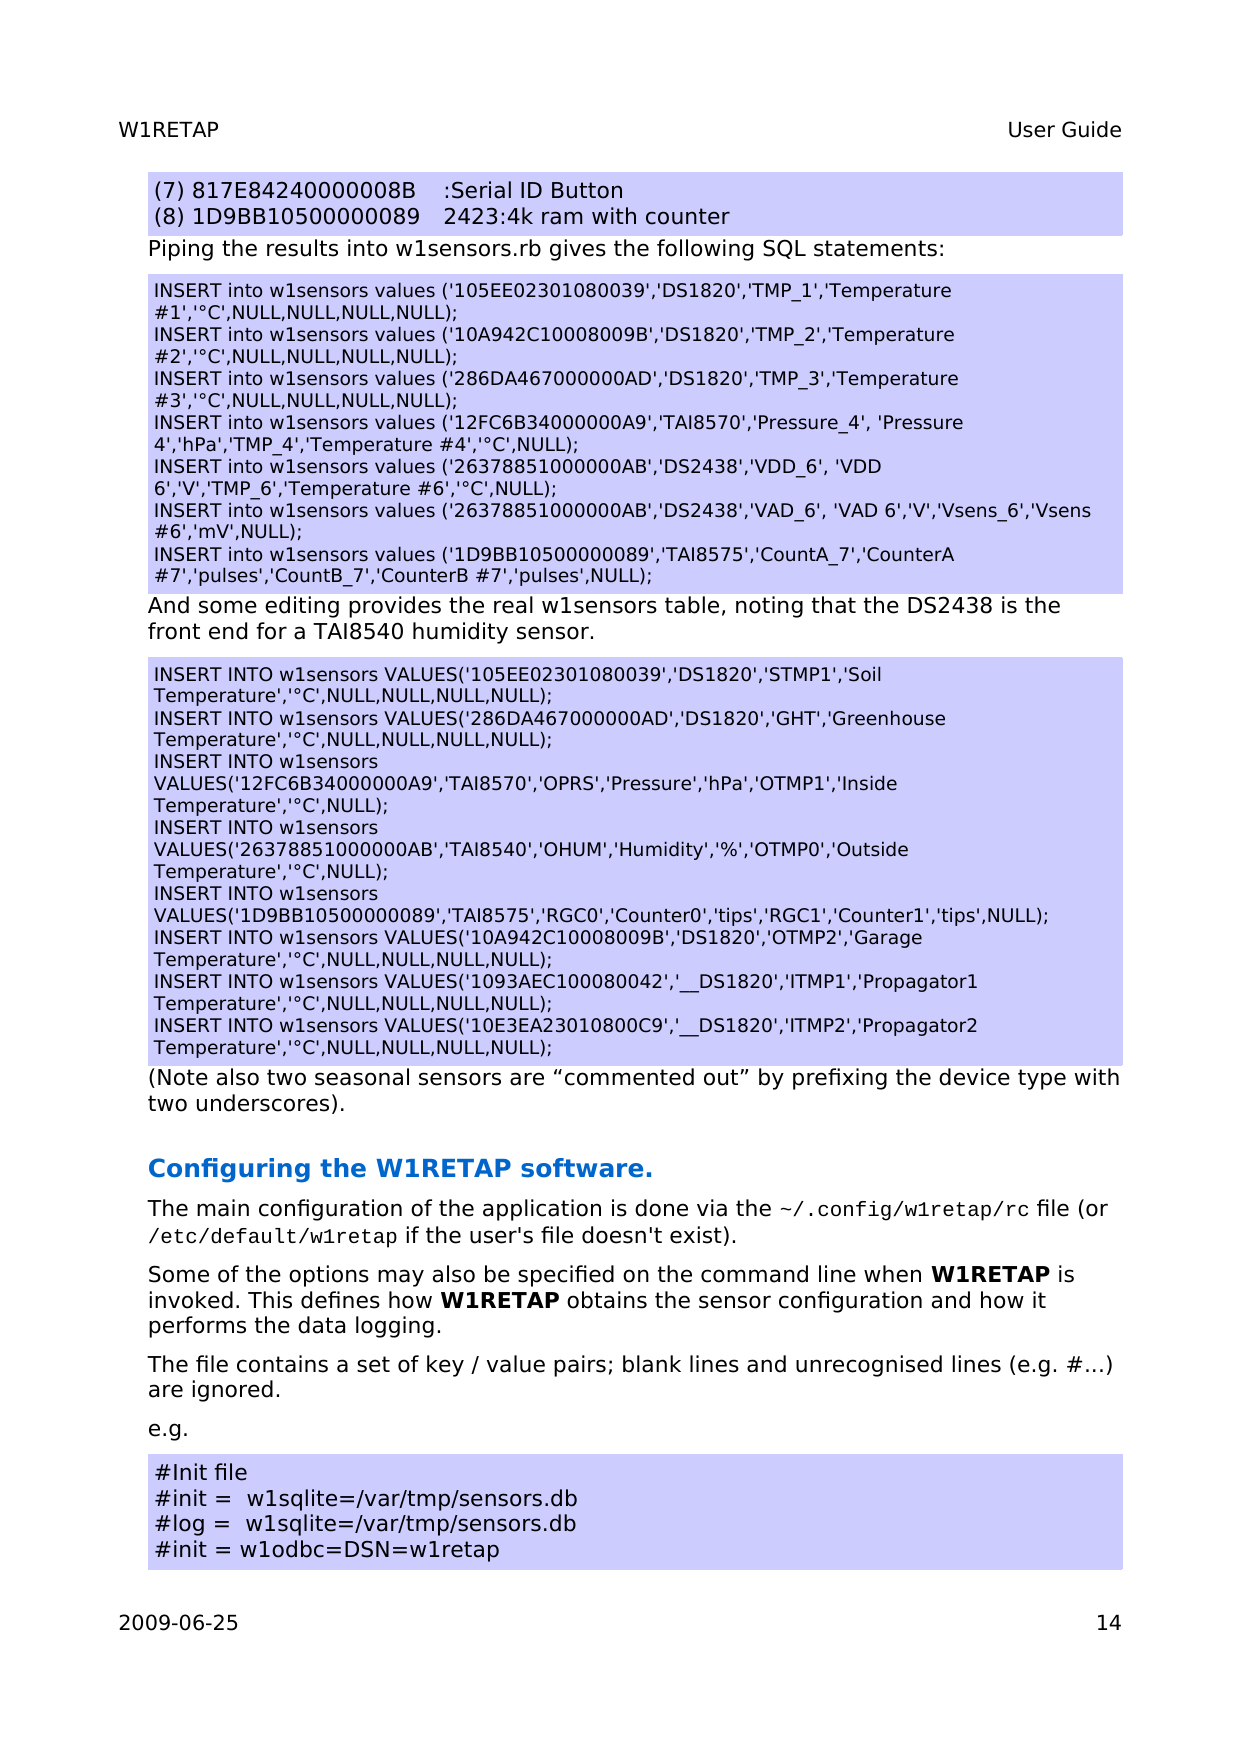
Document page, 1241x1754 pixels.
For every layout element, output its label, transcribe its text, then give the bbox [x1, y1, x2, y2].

text INSERT into w1sensors values ('1D9BB10500000089','TAI8575','CountA_7','CounterA #7','pulses','CountB_7','CounterB #7','pulses',NULL); [149, 537, 1122, 593]
text INSERT INTO w1sensors VALUES('10E3EA23010800C9','__DS1820','ITMP2','Propagator2 Temperature','°C',NULL,NULL,NULL,NULL); [149, 1009, 1122, 1065]
text INSERT INTO w1sensors VALUES('1093AEC100080042','__DS1820','ITMP1','Propagator1 Temperature','°C',NULL,NULL,NULL,NULL); [149, 965, 1122, 1009]
text INSERT into w1sensors values ('286DA467000000AD','DS1820','TMP_3','Temperature #3','°C',NULL,NULL,NULL,NULL); [149, 362, 1122, 406]
text INSERT into w1sensors values ('12FC6B34000000A9','TAI8570','Pressure_4', 'Pressure 4','hPa','TMP_4','Temperature #4','°C',NULL); [149, 406, 1122, 449]
text INSERT into w1sensors values ('26378851000000AB','DS2438','VDD_6', 'VDD 6','V','TMP_6','Temperature #6','°C',NULL); [149, 449, 1122, 493]
text (7) 817E84240000008B :Serial ID Button (8) 1D9BB10500000089 2423:4k ram with counter [149, 173, 1122, 235]
text e.g. [148, 1416, 1122, 1441]
text INSERT INTO w1sensors VALUES('105EE02301080039','DS1820','STMP1','Soil Temperature','°C',NULL,NULL,NULL,NULL); [149, 659, 1122, 701]
text INSERT into w1sensors values ('105EE02301080039','DS1820','TMP_1','Temperature #1','°C',NULL,NULL,NULL,NULL); [149, 275, 1122, 318]
text INSERT INTO w1sensors VALUES('26378851000000AB','TAI8540','OHUM','Humidity','%','OTMP0','Outside Temperature','°C',NULL); [149, 811, 1122, 877]
text Some of the options may also be specified on the command line when W1RETAP is invoked. This defines how W1RETAP obtains the sensor configuration and how it performs the data logging. [148, 1262, 1122, 1339]
text INSERT INTO w1sensors VALUES('10A942C10008009B','DS1820','OTMP2','Garage Temperature','°C',NULL,NULL,NULL,NULL); [149, 921, 1122, 965]
subtitle Configuring the W1RETAP software. [148, 1154, 1122, 1183]
text INSERT into w1sensors values ('10A942C10008009B','DS1820','TMP_2','Temperature #2','°C',NULL,NULL,NULL,NULL); [149, 318, 1122, 362]
text The file contains a set of key / value pairs; blank lines and unrecognised lines (e.g. #...) are ignored. [148, 1352, 1122, 1403]
text INSERT INTO w1sensors VALUES('286DA467000000AD','DS1820','GHT','Greenhouse Temperature','°C',NULL,NULL,NULL,NULL); [149, 701, 1122, 745]
text And some editing provides the real w1sensors table, noting that the DS2438 is the front end for a TAI8540 humidity sensor. [148, 594, 1122, 645]
text (Note also two seasonal sensors are “commented out” by prefixing the device type with two underscores). [148, 1066, 1122, 1117]
text Piping the results into w1sensors.rb gives the following SQL statements: [148, 236, 1122, 261]
text The main configuration of the application is done via the ~/.config/w1retap/rc file (or /etc/default/w1retap if the user's file doesn't exist). [148, 1196, 1122, 1249]
text INSERT into w1sensors values ('26378851000000AB','DS2438','VAD_6', 'VAD 6','V','Vsens_6','Vsens #6','mV',NULL); [149, 493, 1122, 537]
text #Init file #init = w1sqlite=/var/tmp/sensors.db #log = w1sqlite=/var/tmp/sensors.db #init = w1odbc=DSN=w1retap [149, 1455, 1122, 1569]
text INSERT INTO w1sensors VALUES('12FC6B34000000A9','TAI8570','OPRS','Pressure','hPa','OTMP1','Inside Temperature','°C',NULL); [149, 745, 1122, 811]
text INSERT INTO w1sensors VALUES('1D9BB10500000089','TAI8575','RGC0','Counter0','tips','RGC1','Counter1','tips',NULL); [149, 877, 1122, 921]
